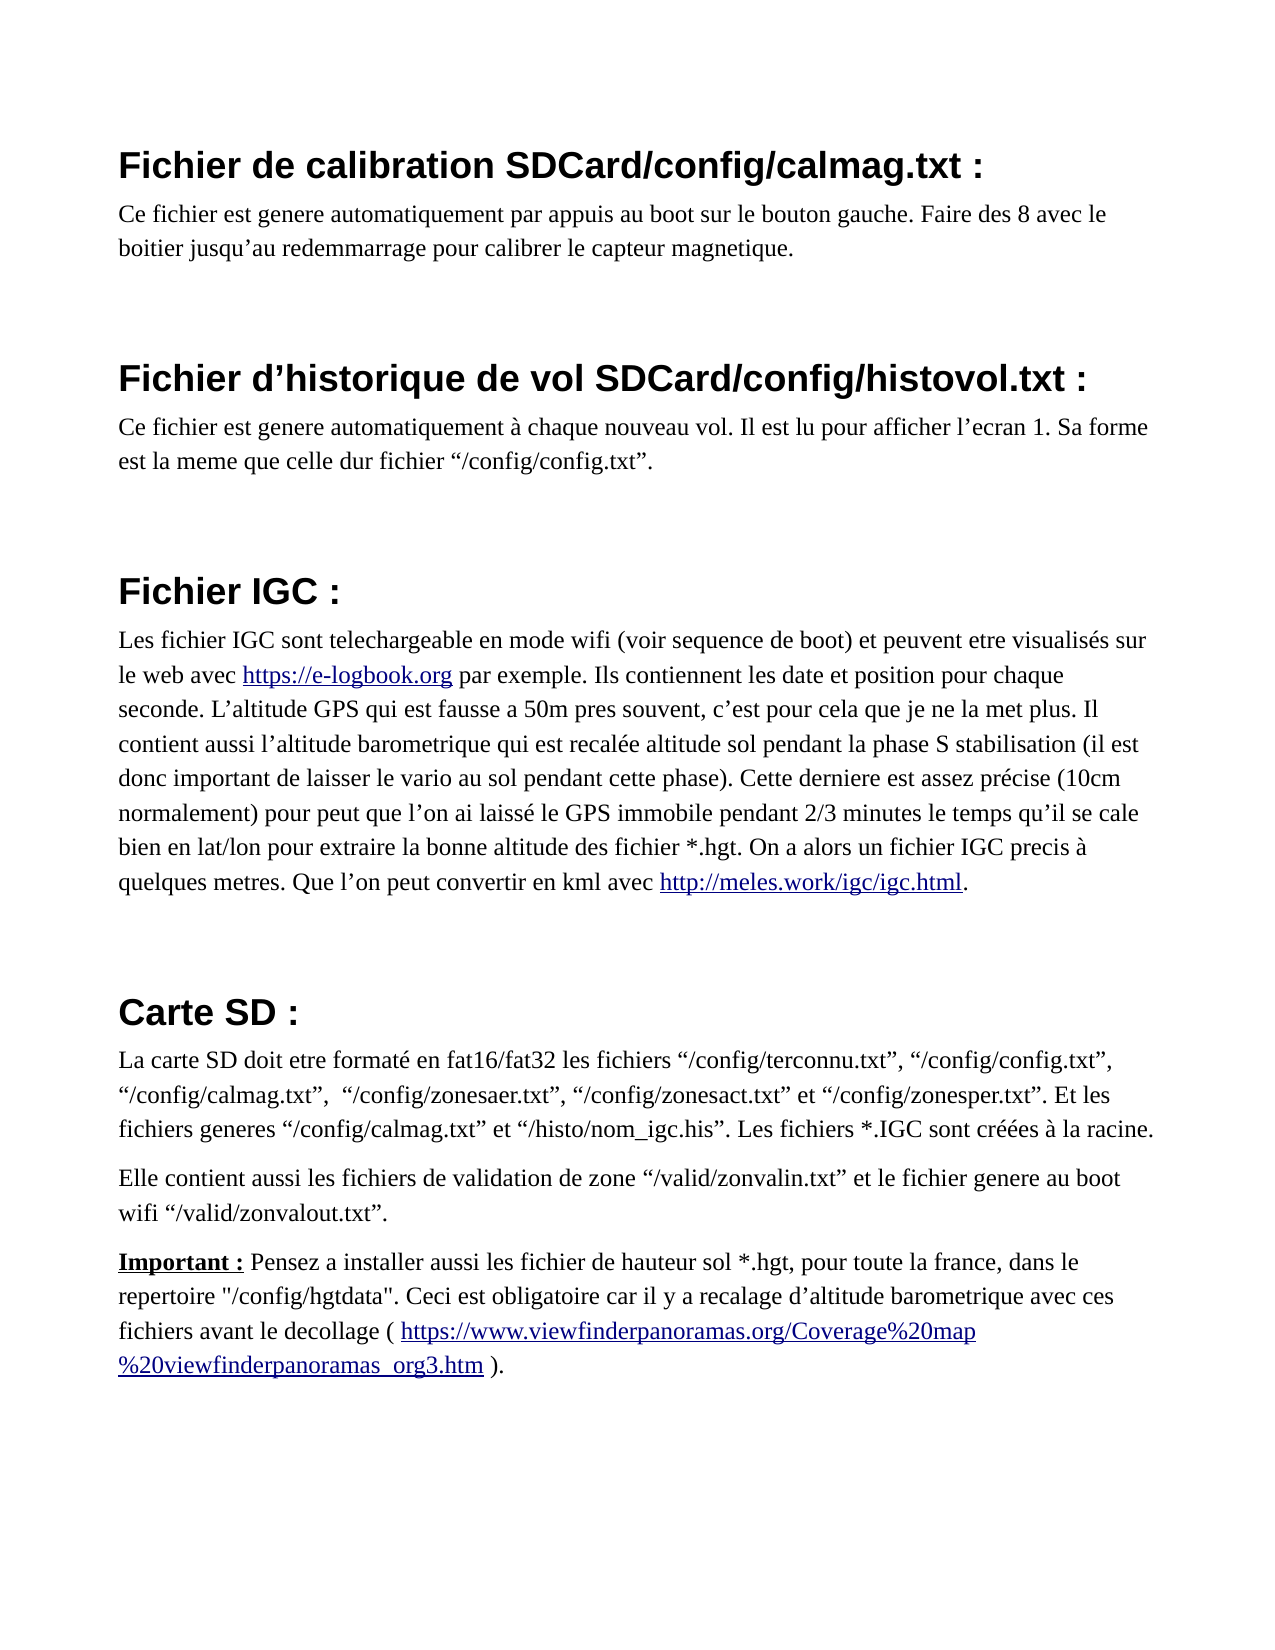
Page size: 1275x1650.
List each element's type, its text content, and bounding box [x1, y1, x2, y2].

subtitle Fichier IGC : [118, 569, 1157, 613]
subtitle Fichier d’historique de vol SDCard/config/histovol.txt : [118, 356, 1157, 399]
text Les fichier IGC sont telechargeable en mode wifi (voir sequence de boot) et peuvent etre visualisés sur le web avec https://e-logbook.org par exemple. Ils contiennent les date et position pour chaque seconde. L’altitude GPS qui est fausse a 50m pres souvent, c’est pour cela que je ne la met plus. Il contient aussi l’altitude barometrique qui est recalée altitude sol pendant la phase S stabilisation (il est donc important de laisser le vario au sol pendant cette phase). Cette derniere est assez précise (10cm normalement) pour peut que l’on ai laissé le GPS immobile pendant 2/3 minutes le temps qu’il se cale bien en lat/lon pour extraire la bonne altitude des fichier *.hgt. On a alors un fichier IGC precis à quelques metres. Que l’on peut convertir en kml avec http://meles.work/igc/igc.html. [118, 625, 1157, 895]
text Elle contient aussi les fichiers de validation de zone “/valid/zonvalin.txt” et le fichier genere au boot wifi “/valid/zonvalout.txt”. [118, 1163, 1157, 1227]
text Ce fichier est genere automatiquement par appuis au boot sur le bouton gauche. Faire des 8 avec le boitier jusqu’au redemmarrage pour calibrer le capteur magnetique. [118, 199, 1157, 262]
text La carte SD doit etre formaté en fat16/fat32 les fichiers “/config/terconnu.txt”, “/config/config.txt”, “/config/calmag.txt”, “/config/zonesaer.txt”, “/config/zonesact.txt” et “/config/zonesper.txt”. Et les fichiers generes “/config/calmag.txt” et “/histo/nom_igc.his”. Les fichiers *.IGC sont créées à la racine. [118, 1045, 1157, 1143]
subtitle Carte SD : [118, 990, 1157, 1033]
text Important : Pensez a installer aussi les fichier de hauteur sol *.hgt, pour toute la france, dans le repertoire "/config/hgtdata". Ceci est obligatoire car il y a recalage d’altitude barometrique avec ces fichiers avant le decollage ( https://www.viewfinderpanoramas.org/Coverage%20map%20viewfinderpanoramas_org3.htm ). [118, 1247, 1157, 1379]
text Ce fichier est genere automatiquement à chaque nouveau vol. Il est lu pour afficher l’ecran 1. Sa forme est la meme que celle dur fichier “/config/config.txt”. [118, 412, 1157, 475]
subtitle Fichier de calibration SDCard/config/calmag.txt : [118, 143, 1157, 186]
